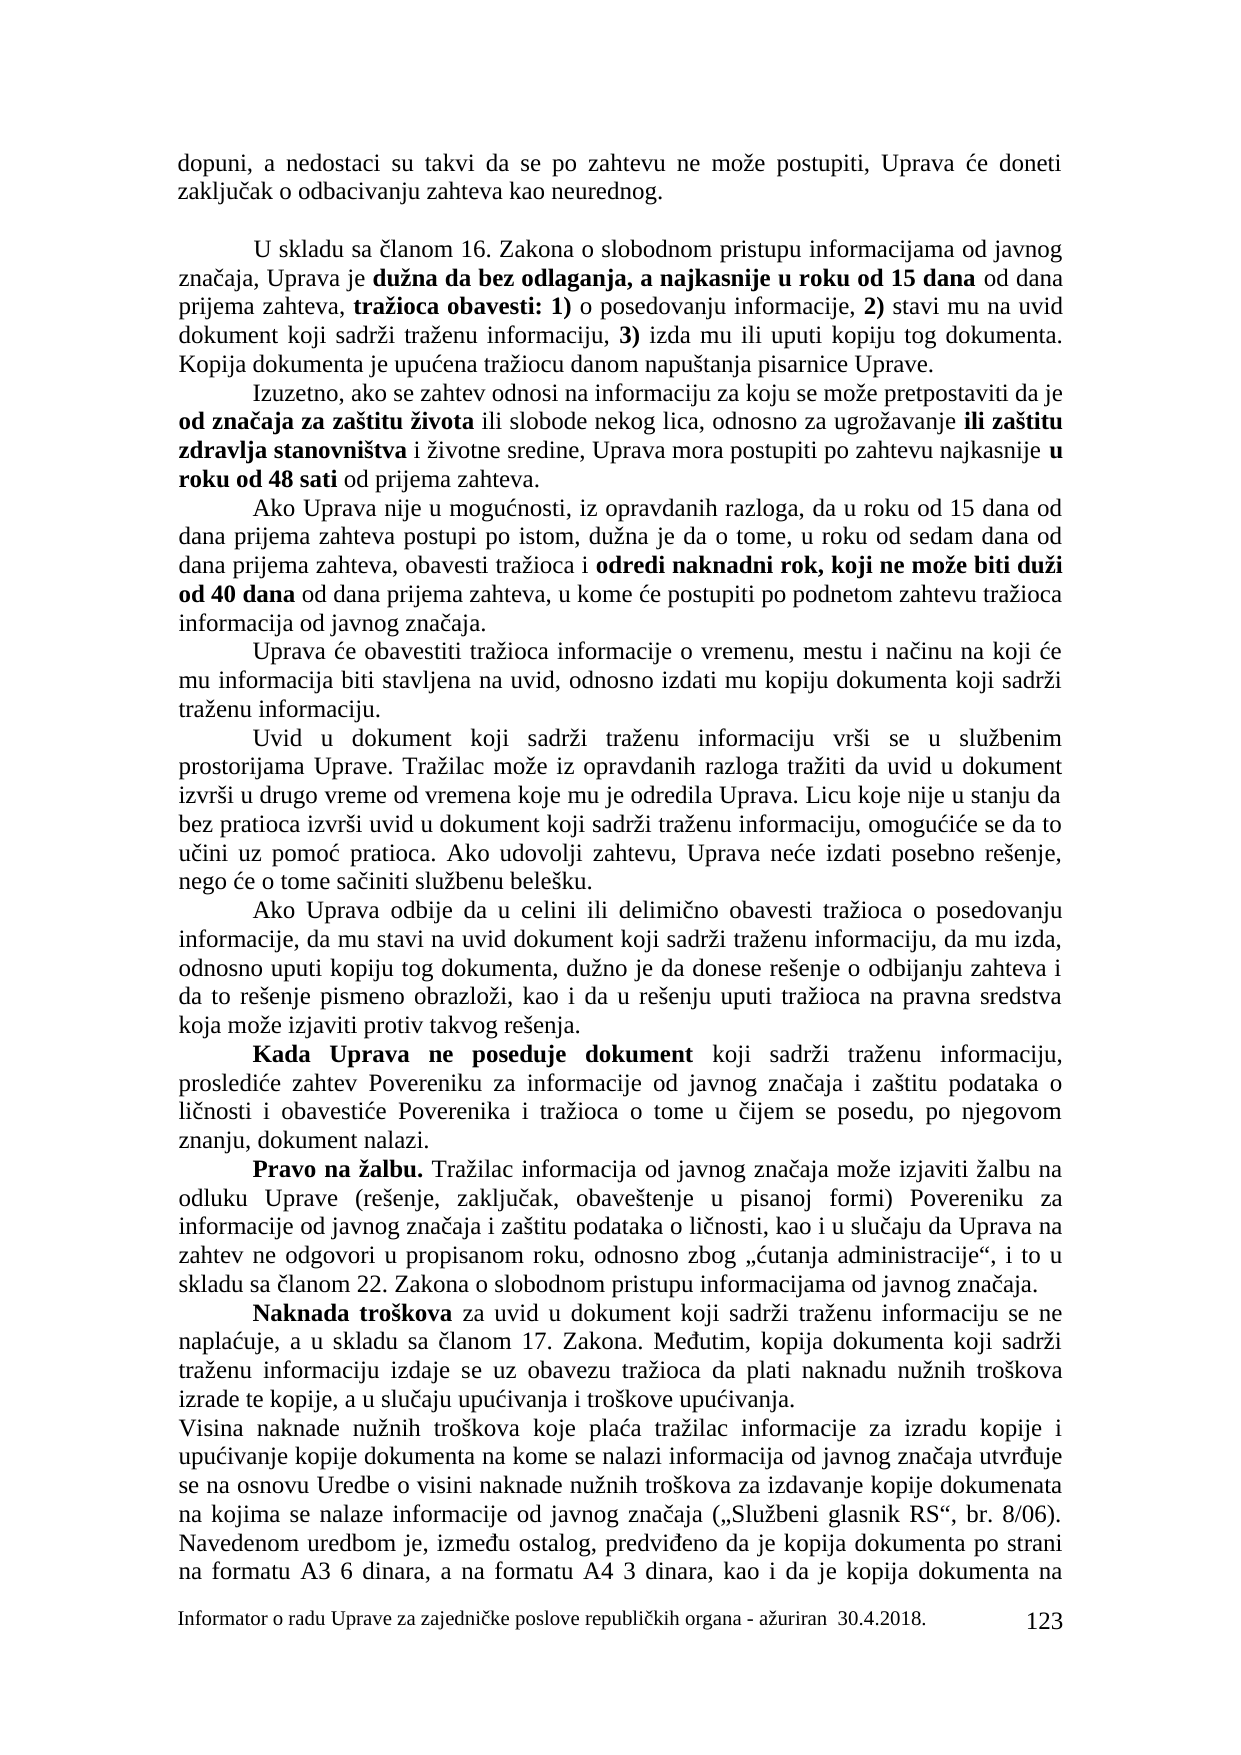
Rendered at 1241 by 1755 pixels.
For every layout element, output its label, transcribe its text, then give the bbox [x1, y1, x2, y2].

text Ako Uprava odbije da u celini ili delimično obavesti tražioca o posedovanju informacije, da mu stavi na uvid dokument koji sadrži traženu informaciju, da mu izda, odnosno uputi kopiju tog dokumenta, dužno je da donese rešenje o odbijanju zahteva i da to rešenje pismeno obrazloži, kao i da u rešenju uputi tražioca na pravna sredstva koja može izjaviti protiv takvog rešenja. [178, 895, 1063, 1039]
text Izuzetno, ako se zahtev odnosi na informaciju za koju se može pretpostaviti da je od značaja za zaštitu života ili slobode nekog lica, odnosno za ugrožavanje ili zaštitu zdravlјa stanovništva i životne sredine, Uprava mora postupiti po zahtevu najkasnije u roku od 48 sati od prijema zahteva. [178, 378, 1063, 493]
text Ako Uprava nije u mogućnosti, iz opravdanih razloga, da u roku od 15 dana od dana prijema zahteva postupi po istom, dužna je da o tome, u roku od sedam dana od dana prijema zahteva, obavesti tražioca i odredi naknadni rok, koji ne može biti duži od 40 dana od dana prijema zahteva, u kome će postupiti po podnetom zahtevu tražioca informacija od javnog značaja. [178, 493, 1063, 636]
text Kada Uprava ne poseduje dokument koji sadrži traženu informaciju, proslediće zahtev Povereniku za informacije od javnog značaja i zaštitu podataka o ličnosti i obavestiće Poverenika i tražioca o tome u čijem se posedu, po njegovom znanju, dokument nalazi. [178, 1039, 1063, 1154]
text Visina naknade nužnih troškova koje plaća tražilac informacije za izradu kopije i upućivanje kopije dokumenta na kome se nalazi informacija od javnog značaja utvrđuje se na osnovu Uredbe o visini naknade nužnih troškova za izdavanje kopije dokumenata na kojima se nalaze informacije od javnog značaja („Službeni glasnik RS“, br. 8/06). Navedenom uredbom je, između ostalog, predviđeno da je kopija dokumenta po strani na formatu A3 6 dinara, a na formatu A4 3 dinara, kao i da je kopija dokumenta na [178, 1413, 1063, 1585]
text Naknada troškova za uvid u dokument koji sadrži traženu informaciju se ne naplaćuje, a u skladu sa članom 17. Zakona. Međutim, kopija dokumenta koji sadrži traženu informaciju izdaje se uz obavezu tražioca da plati naknadu nužnih troškova izrade te kopije, a u slučaju upućivanja i troškove upućivanja. [178, 1298, 1063, 1413]
text Uvid u dokument koji sadrži traženu informaciju vrši se u službenim prostorijama Uprave. Tražilac može iz opravdanih razloga tražiti da uvid u dokument izvrši u drugo vreme od vremena koje mu je odredila Uprava. Licu koje nije u stanju da bez pratioca izvrši uvid u dokument koji sadrži traženu informaciju, omogućiće se da to učini uz pomoć pratioca. Ako udovolјi zahtevu, Uprava neće izdati posebno rešenje, nego će o tome sačiniti službenu belešku. [178, 723, 1063, 895]
text dopuni, a nedostaci su takvi da se po zahtevu ne može postupiti, Uprava će doneti zaklјučak o odbacivanju zahteva kao neurednog. [177, 148, 1063, 205]
text Pravo na žalbu. Tražilac informacija od javnog značaja može izjaviti žalbu na odluku Uprave (rešenje, zaklјučak, obaveštenje u pisanoj formi) Povereniku za informacije od javnog značaja i zaštitu podataka o ličnosti, kao i u slučaju da Uprava na zahtev ne odgovori u propisanom roku, odnosno zbog „ćutanja administracije“, i to u skladu sa članom 22. Zakona o slobodnom pristupu informacijama od javnog značaja. [178, 1154, 1063, 1298]
text U skladu sa članom 16. Zakona o slobodnom pristupu informacijama od javnog značaja, Uprava je dužna da bez odlaganja, a najkasnije u roku od 15 dana od dana prijema zahteva, tražioca obavesti: 1) o posedovanju informacije, 2) stavi mu na uvid dokument koji sadrži traženu informaciju, 3) izda mu ili uputi kopiju tog dokumenta. Kopija dokumenta je upućena tražiocu danom napuštanja pisarnice Uprave. [178, 234, 1063, 378]
text Uprava će obavestiti tražioca informacije o vremenu, mestu i načinu na koji će mu informacija biti stavlјena na uvid, odnosno izdati mu kopiju dokumenta koji sadrži traženu informaciju. [178, 636, 1063, 723]
